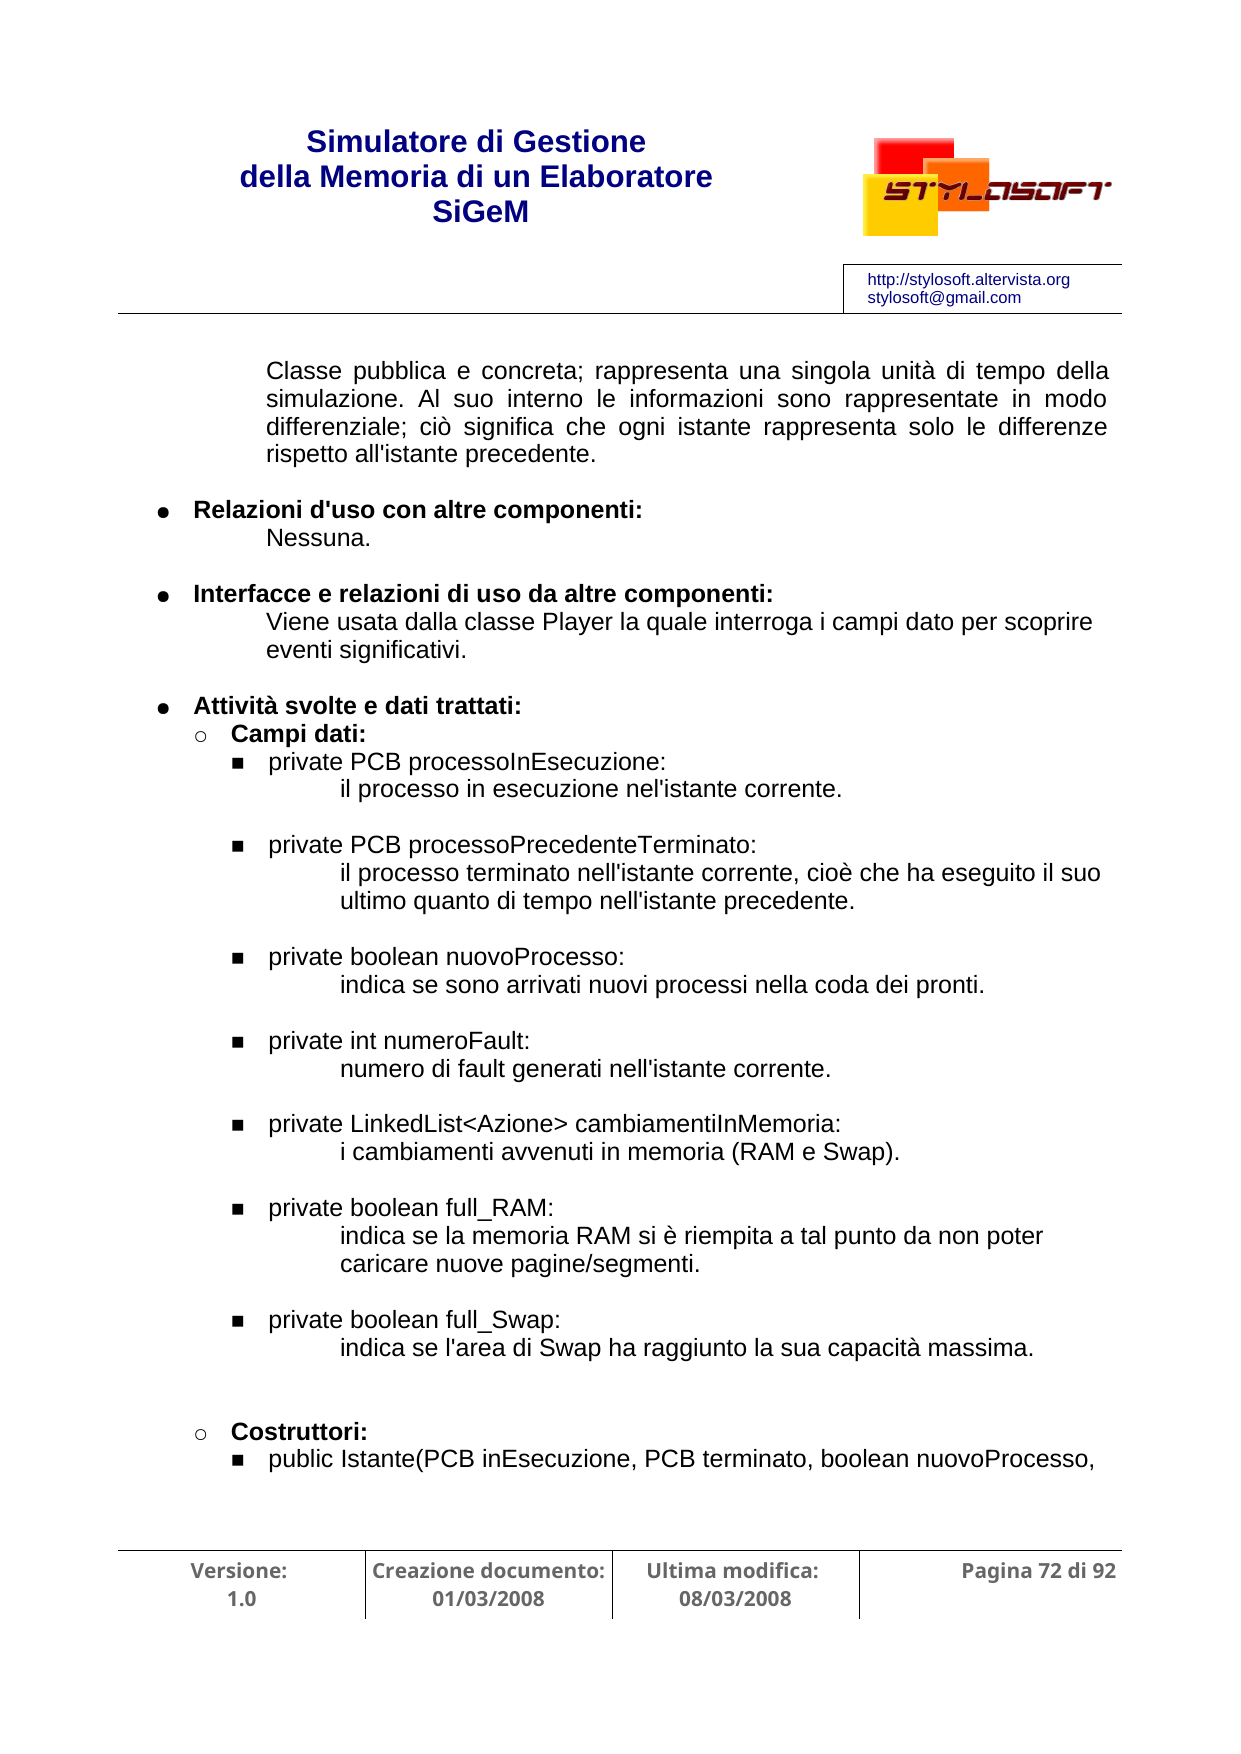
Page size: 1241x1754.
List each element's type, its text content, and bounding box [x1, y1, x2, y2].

list Interfacce e relazioni di uso da altre componenti: [156, 580, 1122, 608]
list Campi dati: [193, 719, 1122, 747]
text indica se l'area di Swap ha raggiunto la sua capacità massima. [118, 1334, 1122, 1362]
list private LinkedList<Azione> cambiamentiInMemoria: [231, 1110, 1122, 1138]
list private PCB processoInEsecuzione: [231, 747, 1122, 775]
list private boolean full_RAM: [231, 1194, 1122, 1222]
list Relazioni d'uso con altre componenti: [156, 496, 1122, 524]
text il processo terminato nell'istante corrente, cioè che ha eseguito il suo ultimo quanto di tempo nell'istante precedente. [118, 859, 1122, 915]
list private boolean nuovoProcesso: [231, 943, 1122, 971]
list public Istante(PCB inEsecuzione, PCB terminato, boolean nuovoProcesso, [231, 1445, 1122, 1473]
text il processo in esecuzione nel'istante corrente. [118, 775, 1122, 803]
list private PCB processoPrecedenteTerminato: [231, 831, 1122, 859]
text indica se la memoria RAM si è riempita a tal punto da non poter caricare nuove pagine/segmenti. [118, 1222, 1122, 1278]
text indica se sono arrivati nuovi processi nella coda dei pronti. [118, 971, 1122, 999]
list Viene usata dalla classe Player la quale interroga i campi dato per scoprire eventi significativi. [156, 608, 1122, 664]
text i cambiamenti avvenuti in memoria (RAM e Swap). [118, 1138, 1122, 1166]
list Costruttori: [193, 1417, 1122, 1445]
text numero di fault generati nell'istante corrente. [118, 1054, 1122, 1082]
list private int numeroFault: [231, 1027, 1122, 1054]
list private boolean full_Swap: [231, 1306, 1122, 1334]
list Nessuna. [156, 524, 1122, 552]
picture [848, 123, 1117, 247]
list Classe pubblica e concreta; rappresenta una singola unità di tempo della simulazione. Al suo interno le informazioni sono rappresentate in modo differenziale; ciò significa che ogni istante rappresenta solo le differenze rispetto all'istante precedente. [156, 357, 1122, 468]
list Attività svolte e dati trattati: [156, 692, 1122, 719]
